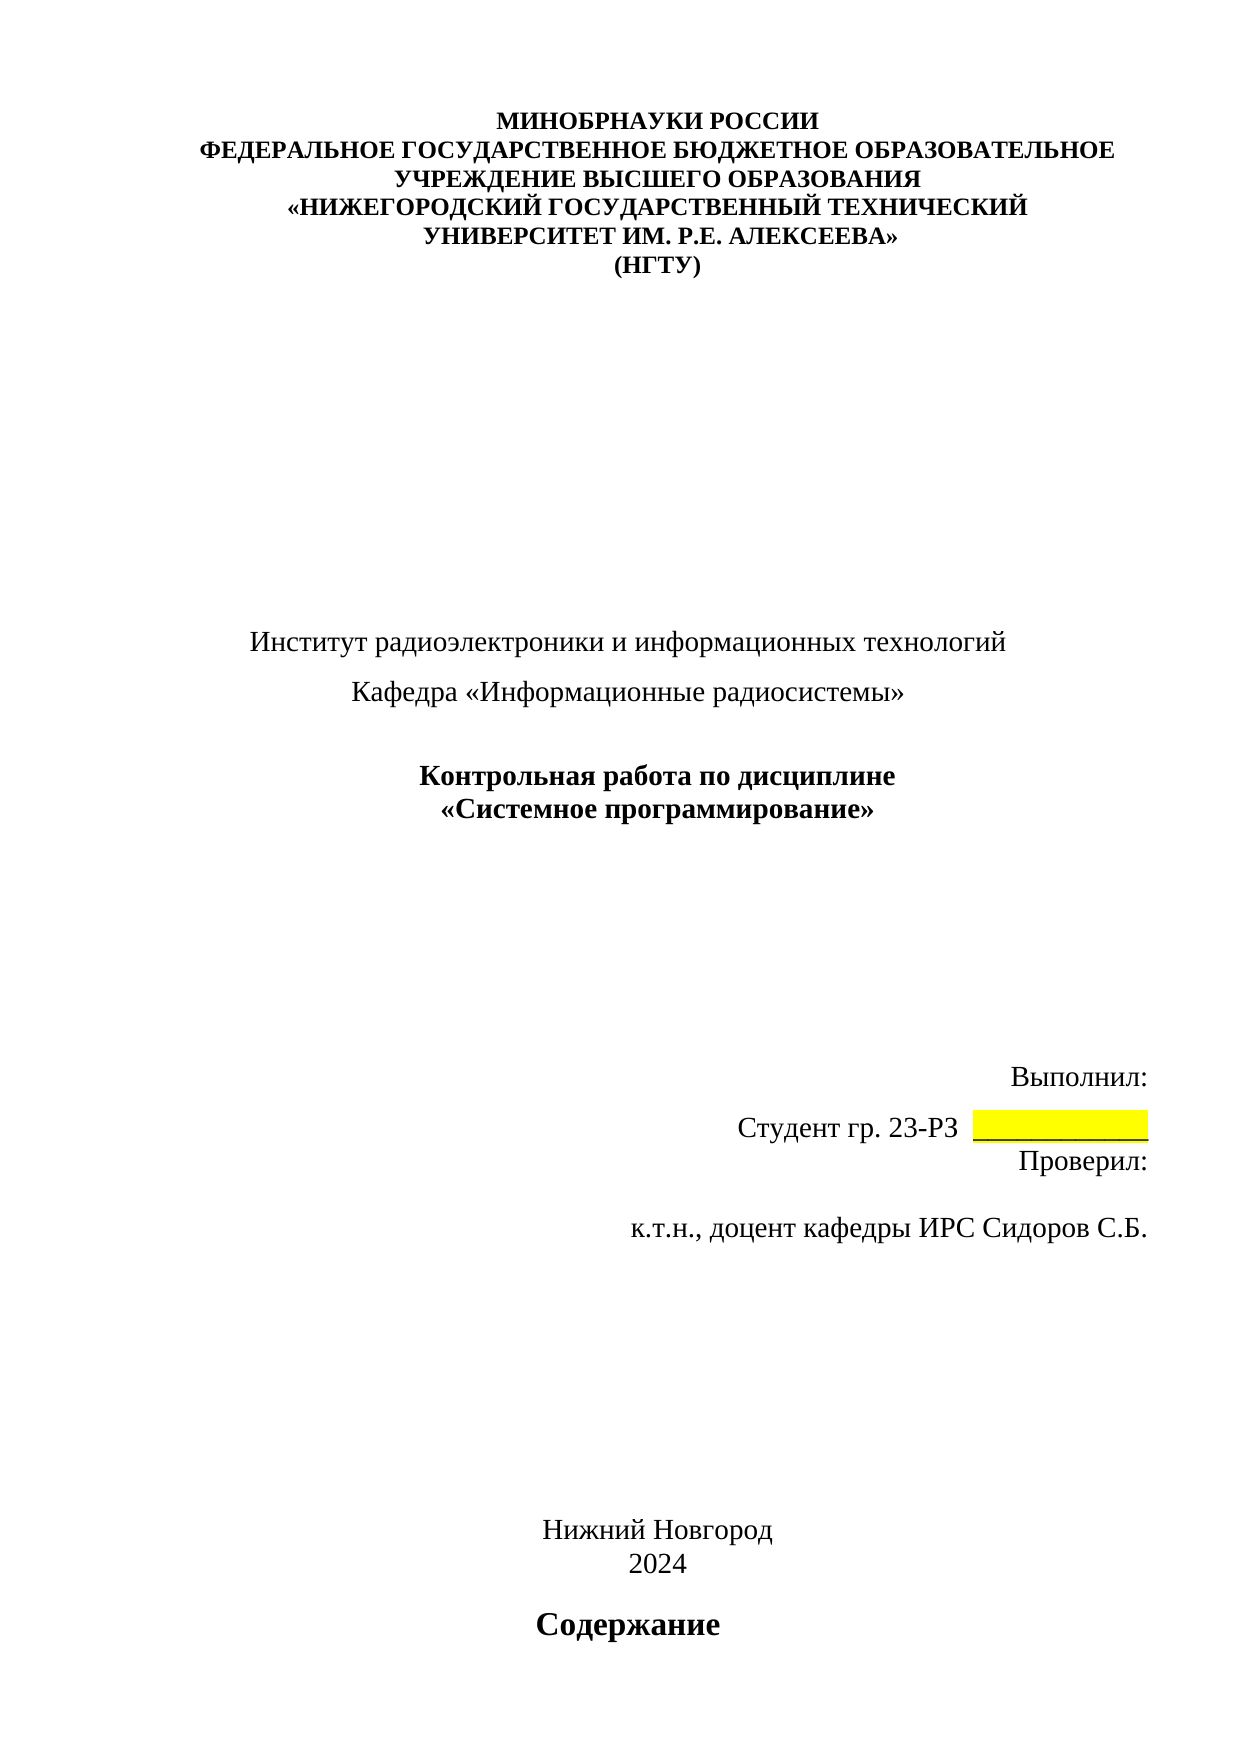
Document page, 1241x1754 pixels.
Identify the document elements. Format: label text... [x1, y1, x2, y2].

text Нижний Новгород [108, 1512, 1148, 1546]
text ФЕДЕРАЛЬНОЕ ГОСУДАРСТВЕННОЕ БЮДЖЕТНОЕ ОБРАЗОВАТЕЛЬНОЕ [108, 135, 1148, 164]
text Институт радиоэлектроники и информационных технологий [108, 624, 1148, 657]
text Проверил: [108, 1143, 1148, 1177]
text «Системное программирование» [108, 791, 1148, 825]
text Выполнил: [108, 1059, 1148, 1093]
text «НИЖЕГОРОДСКИЙ ГОСУДАРСТВЕННЫЙ ТЕХНИЧЕСКИЙ [108, 192, 1148, 221]
text Кафедра «Информационные радиосистемы» [108, 674, 1148, 707]
text 2024 [108, 1546, 1148, 1579]
subtitle Содержание [108, 1604, 1148, 1643]
text (НГТУ) [108, 250, 1148, 279]
text МИНОБРНАУКИ РОССИИ [108, 106, 1148, 135]
text УЧРЕЖДЕНИЕ ВЫСШЕГО ОБРАЗОВАНИЯ [108, 164, 1148, 192]
text Студент гр. 23-РЗ ____________ [108, 1110, 1148, 1143]
text УНИВЕРСИТЕТ ИМ. Р.Е. АЛЕКСЕЕВА» [108, 221, 1148, 250]
text Контрольная работа по дисциплине [108, 758, 1148, 791]
text к.т.н., доцент кафедры ИРС Сидоров С.Б. [108, 1211, 1148, 1244]
